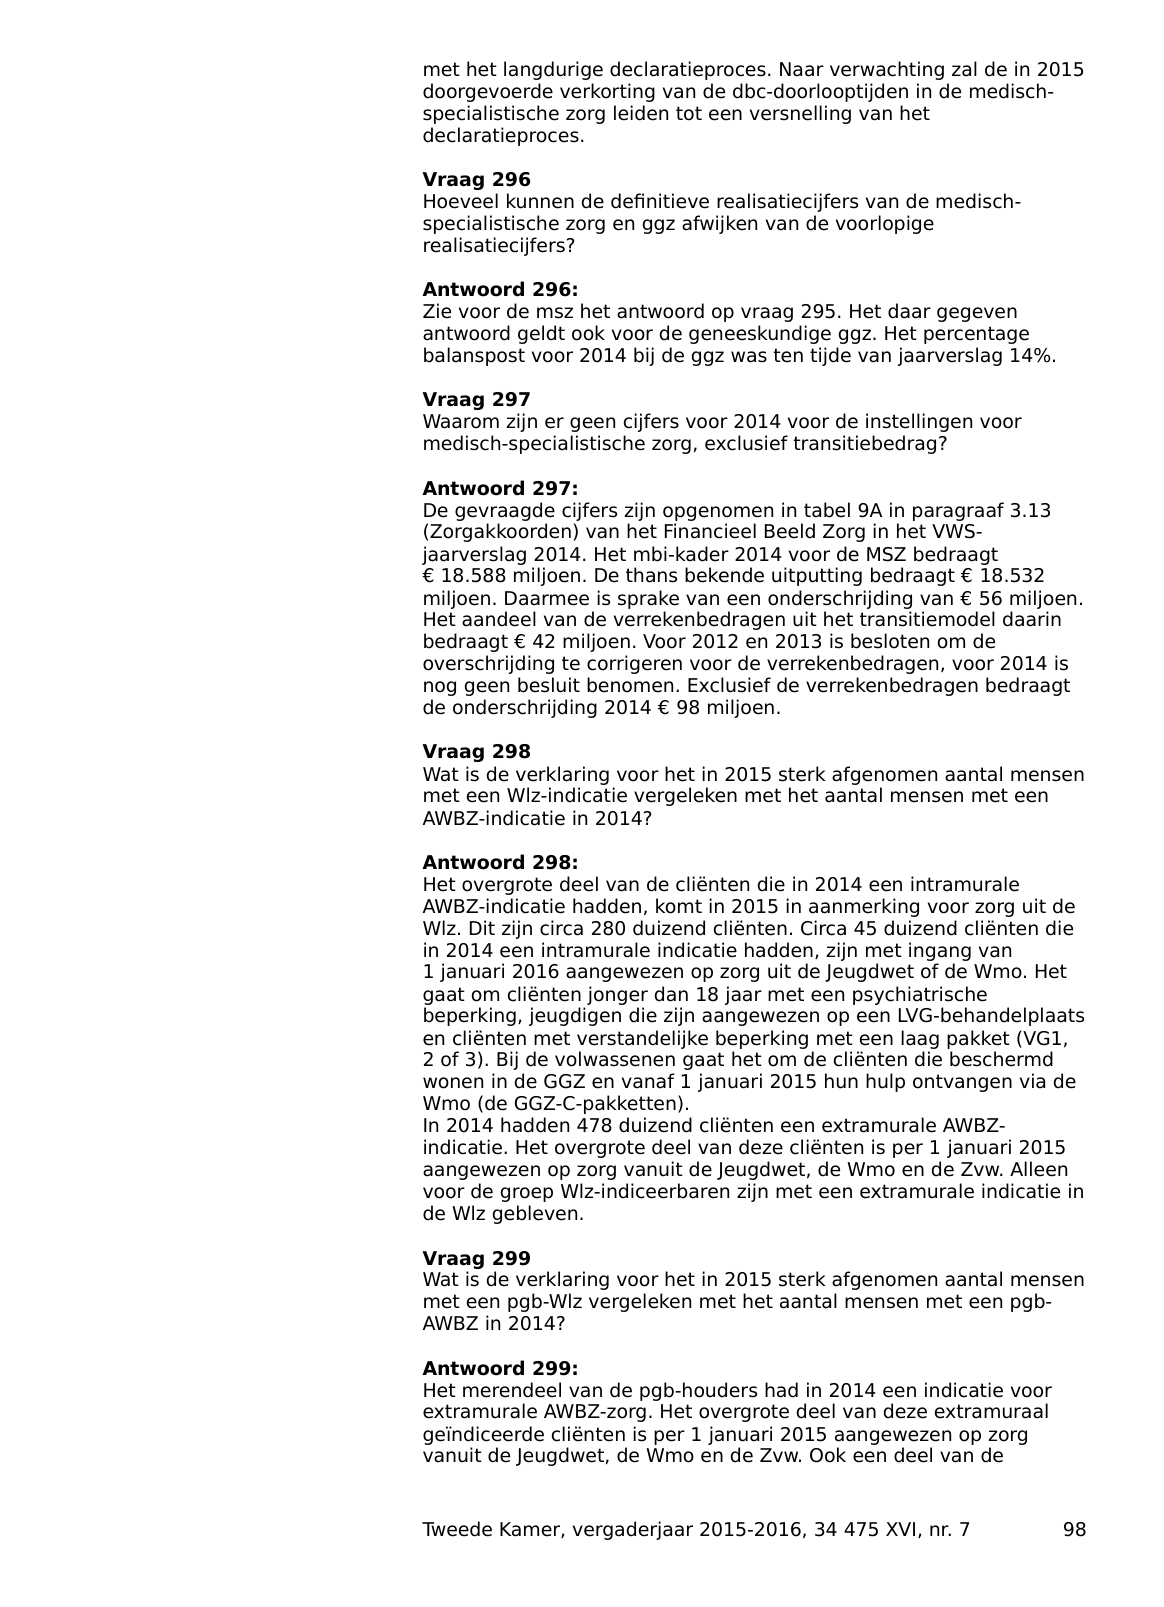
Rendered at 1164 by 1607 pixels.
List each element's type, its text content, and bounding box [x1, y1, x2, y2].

text Wat is de verklaring voor het in 2015 sterk afgenomen aantal mensen met een Wlz-indicatie vergeleken met het aantal mensen met een AWBZ-indicatie in 2014? [422, 763, 1087, 829]
text Het merendeel van de pgb-houders had in 2014 een indicatie voor extramurale AWBZ-zorg. Het overgrote deel van deze extramuraal geïndiceerde cliënten is per 1 januari 2015 aangewezen op zorg vanuit de Jeugdwet, de Wmo en de Zvw. Ook een deel van de [422, 1379, 1087, 1467]
text Wat is de verklaring voor het in 2015 sterk afgenomen aantal mensen met een pgb-Wlz vergeleken met het aantal mensen met een pgb-AWBZ in 2014? [422, 1269, 1087, 1335]
text In 2014 hadden 478 duizend cliënten een extramurale AWBZ-indicatie. Het overgrote deel van deze cliënten is per 1 januari 2015 aangewezen op zorg vanuit de Jeugdwet, de Wmo en de Zvw. Alleen voor de groep Wlz-indiceerbaren zijn met een extramurale indicatie in de Wlz gebleven. [422, 1115, 1087, 1225]
text Zie voor de msz het antwoord op vraag 295. Het daar gegeven antwoord geldt ook voor de geneeskundige ggz. Het percentage balanspost voor 2014 bij de ggz was ten tijde van jaarverslag 14%. [422, 301, 1087, 367]
text De gevraagde cijfers zijn opgenomen in tabel 9A in paragraaf 3.13 (Zorgakkoorden) van het Financieel Beeld Zorg in het VWS-jaarverslag 2014. Het mbi-kader 2014 voor de MSZ bedraagt € 18.588 miljoen. De thans bekende uitputting bedraagt € 18.532 miljoen. Daarmee is sprake van een onderschrijding van € 56 miljoen. Het aandeel van de verrekenbedragen uit het transitiemodel daarin bedraagt € 42 miljoen. Voor 2012 en 2013 is besloten om de overschrijding te corrigeren voor de verrekenbedragen, voor 2014 is nog geen besluit benomen. Exclusief de verrekenbedragen bedraagt de onderschrijding 2014 € 98 miljoen. [422, 499, 1087, 719]
text Vraag 299 [422, 1247, 1087, 1269]
text Vraag 297 [422, 389, 1087, 411]
text Antwoord 298: [422, 852, 1087, 873]
text Antwoord 299: [422, 1357, 1087, 1379]
text Antwoord 296: [422, 279, 1087, 301]
text met het langdurige declaratieproces. Naar verwachting zal de in 2015 doorgevoerde verkorting van de dbc-doorlooptijden in de medisch-specialistische zorg leiden tot een versnelling van het declaratieproces. [422, 59, 1087, 147]
text Het overgrote deel van de cliënten die in 2014 een intramurale AWBZ-indicatie hadden, komt in 2015 in aanmerking voor zorg uit de Wlz. Dit zijn circa 280 duizend cliënten. Circa 45 duizend cliënten die in 2014 een intramurale indicatie hadden, zijn met ingang van 1 januari 2016 aangewezen op zorg uit de Jeugdwet of de Wmo. Het gaat om cliënten jonger dan 18 jaar met een psychiatrische beperking, jeugdigen die zijn aangewezen op een LVG-behandelplaats en cliënten met verstandelijke beperking met een laag pakket (VG1, 2 of 3). Bij de volwassenen gaat het om de cliënten die beschermd wonen in de GGZ en vanaf 1 januari 2015 hun hulp ontvangen via de Wmo (de GGZ-C-pakketten). [422, 873, 1087, 1115]
text Hoeveel kunnen de definitieve realisatiecijfers van de medisch-specialistische zorg en ggz afwijken van de voorlopige realisatiecijfers? [422, 191, 1087, 257]
text Antwoord 297: [422, 477, 1087, 499]
text Vraag 298 [422, 741, 1087, 763]
text Vraag 296 [422, 169, 1087, 191]
text Waarom zijn er geen cijfers voor 2014 voor de instellingen voor medisch-specialistische zorg, exclusief transitiebedrag? [422, 411, 1087, 455]
